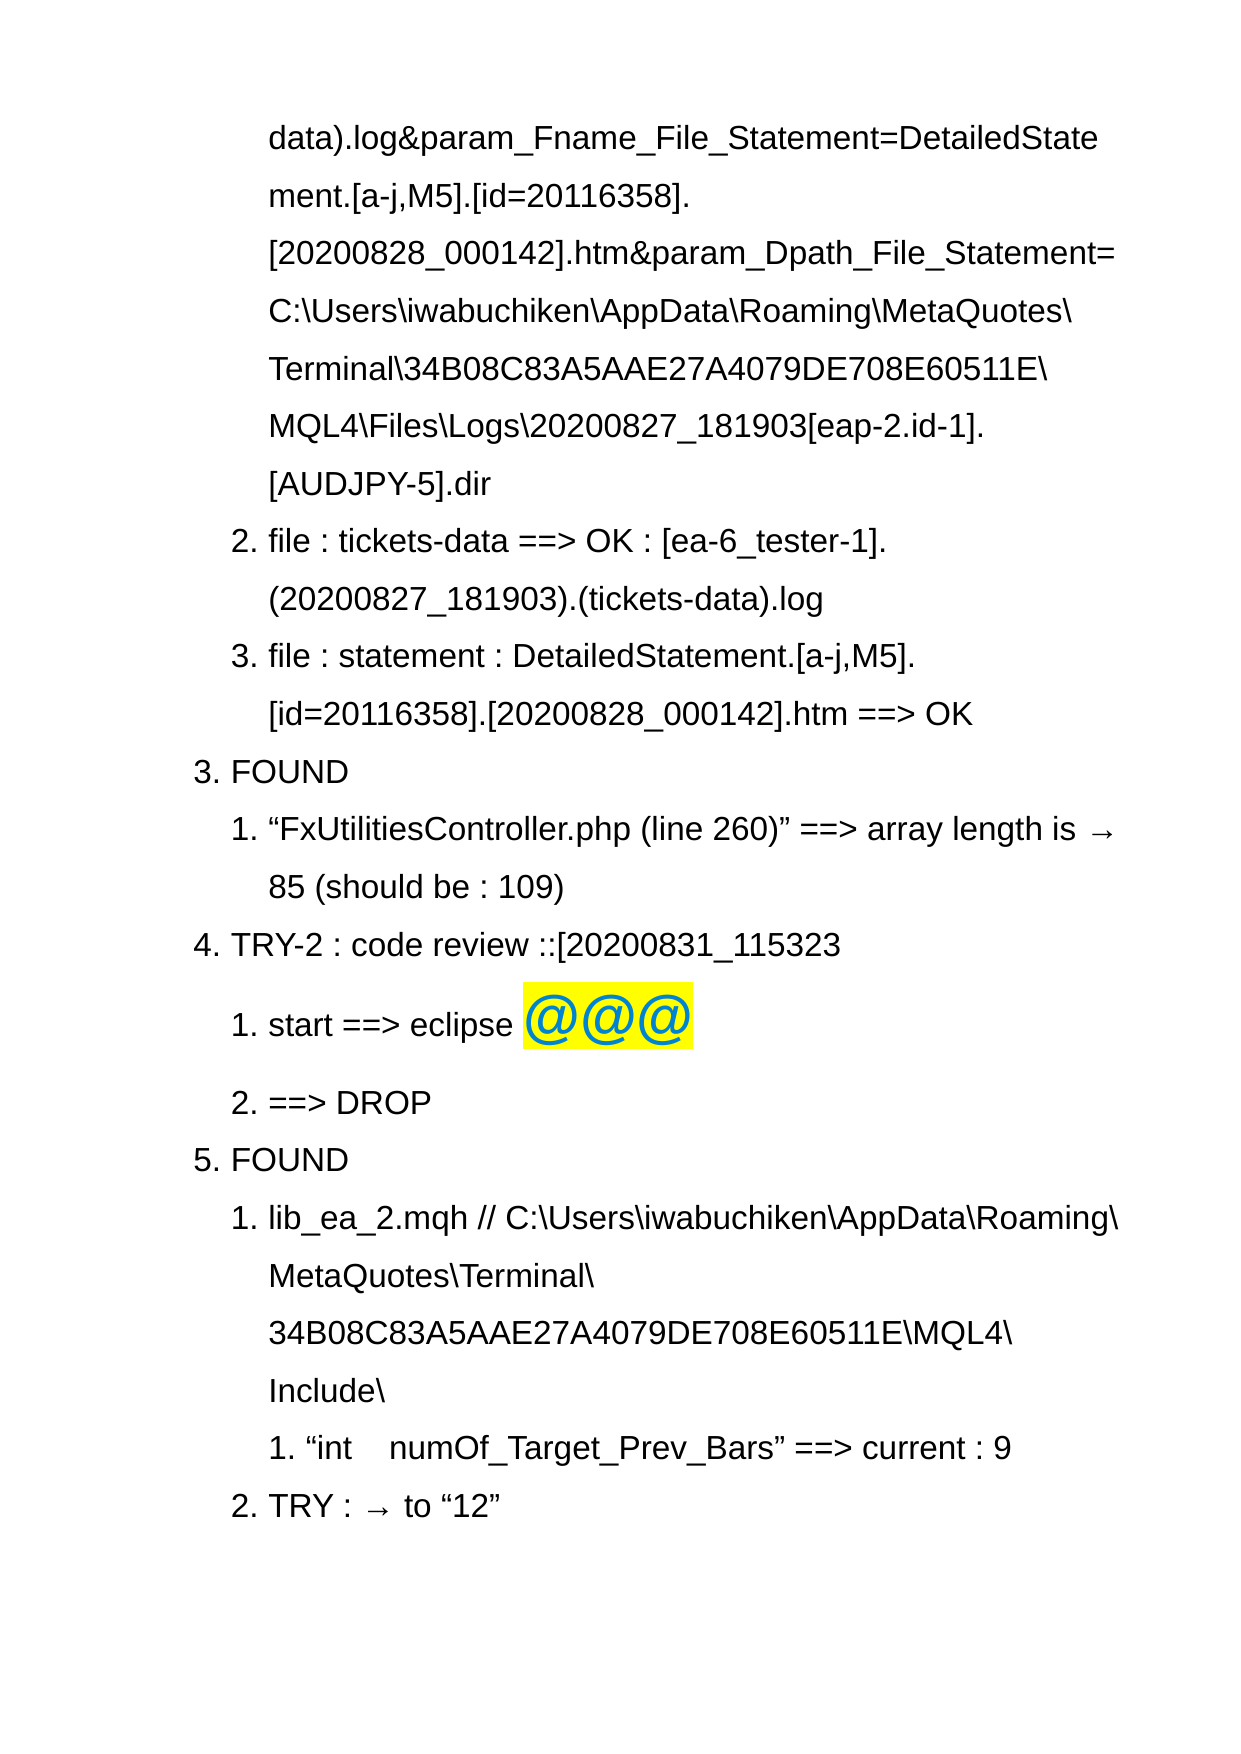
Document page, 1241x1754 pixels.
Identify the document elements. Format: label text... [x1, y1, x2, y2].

list file : tickets-data ==> OK : [ea-6_tester-1].(20200827_181903).(tickets-data).log [231, 521, 1122, 617]
list lib_ea_2.mqh // C:\Users\iwabuchiken\AppData\Roaming\MetaQuotes\Terminal\34B08C83A5AAE27A4079DE708E60511E\MQL4\Include\ [231, 1198, 1122, 1409]
list start ==> eclipse @@@ [231, 982, 1122, 1049]
list data).log&param_Fname_File_Statement=DetailedStatement.[a-j,M5].[id=20116358].[20200828_000142].htm&param_Dpath_File_Statement=C:\Users\iwabuchiken\AppData\Roaming\MetaQuotes\Terminal\34B08C83A5AAE27A4079DE708E60511E\MQL4\Files\Logs\20200827_181903[eap-2.id-1].[AUDJPY-5].dir [231, 118, 1122, 502]
list FOUND [193, 1140, 1122, 1179]
list “int numOf_Target_Prev_Bars” ==> current : 9 [268, 1428, 1122, 1467]
list ==> DROP [231, 1083, 1122, 1121]
list TRY : → to “12” [231, 1486, 1122, 1524]
list TRY-2 : code review ::[20200831_115323 [193, 924, 1122, 963]
list “FxUtilitiesController.php (line 260)” ==> array length is → 85 (should be : 109) [231, 809, 1122, 905]
list file : statement : DetailedStatement.[a-j,M5].[id=20116358].[20200828_000142].htm ==> OK [231, 637, 1122, 733]
list FOUND [193, 752, 1122, 790]
